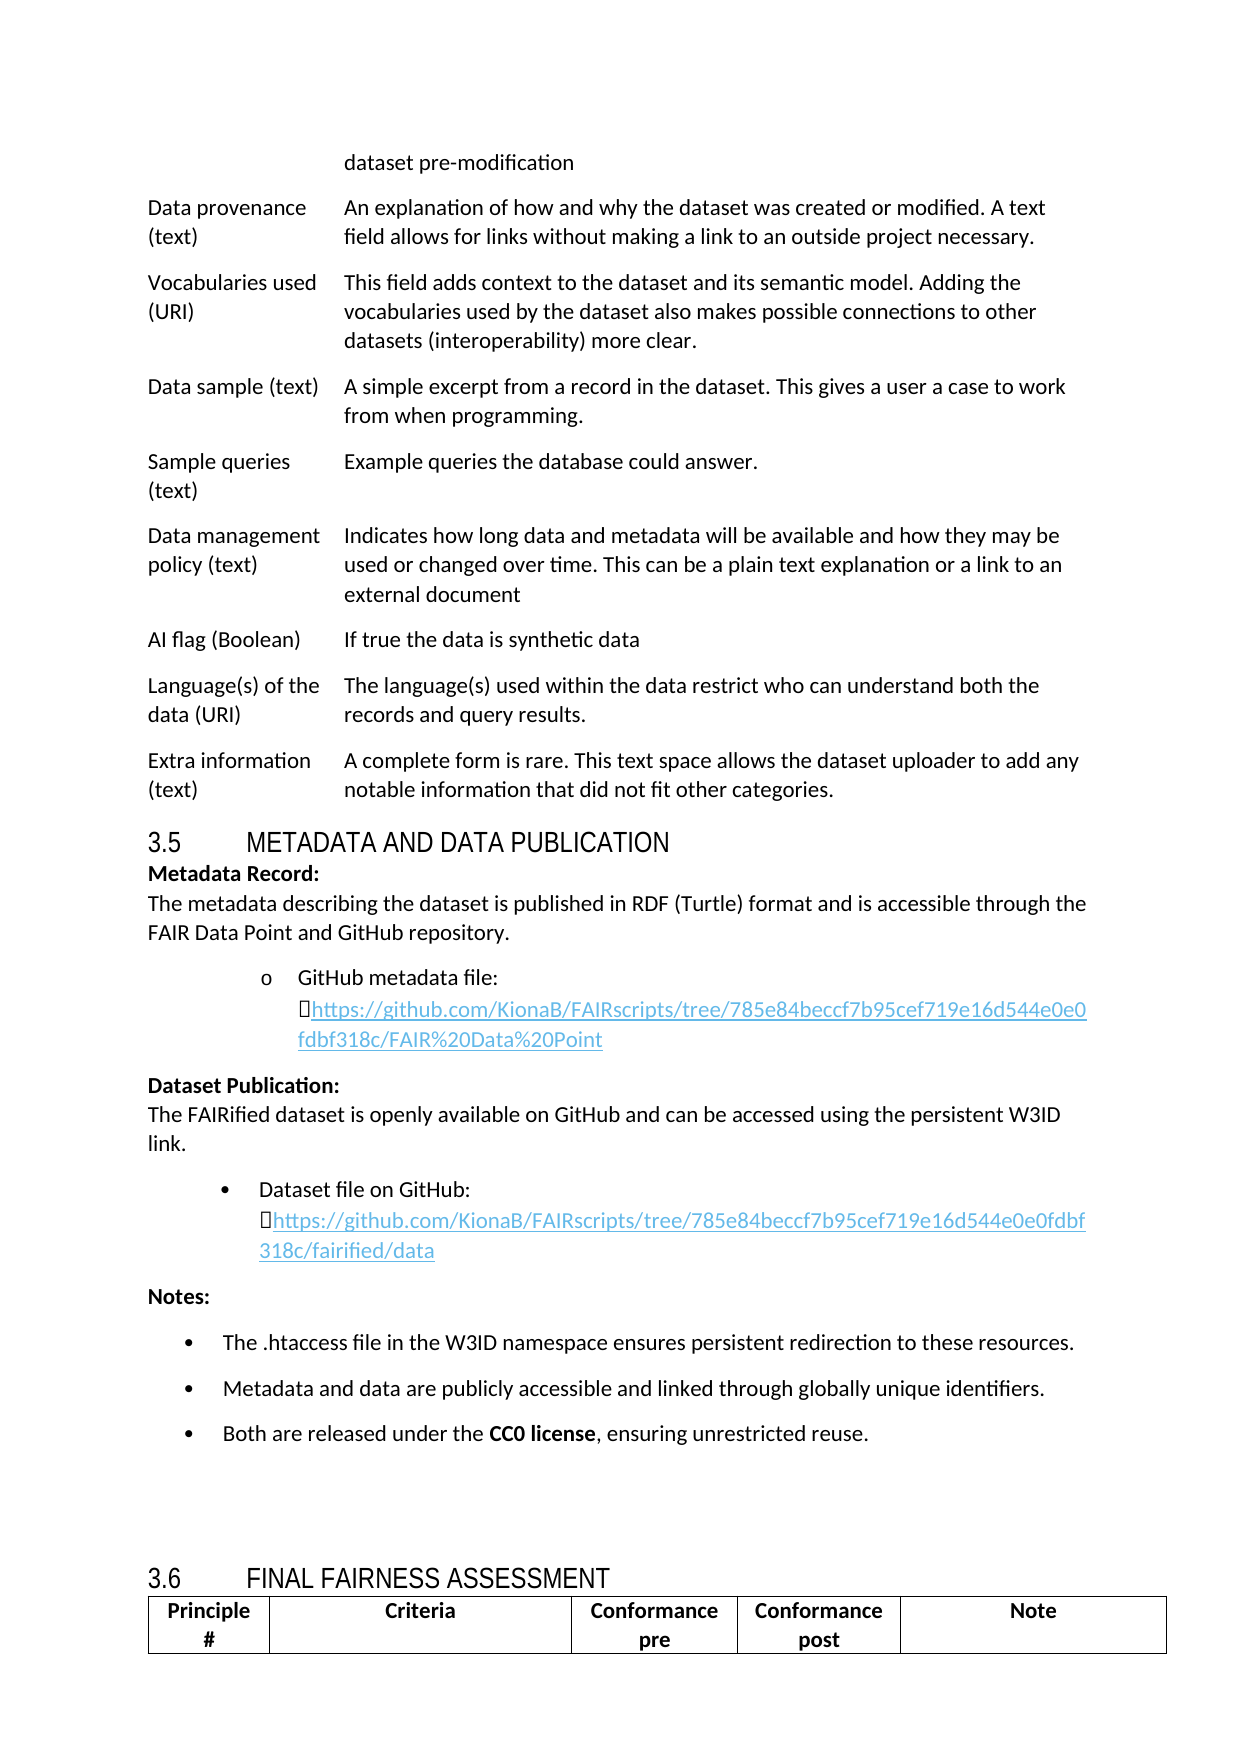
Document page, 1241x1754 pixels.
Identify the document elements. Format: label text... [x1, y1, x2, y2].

table_cell A simple excerpt from a record in the dataset. This gives a user a case to work from when programming. [344, 372, 1093, 447]
table_header Note [901, 1597, 1166, 1653]
table_cell AI flag (Boolean) [148, 625, 344, 671]
table_cell Example queries the database could answer. [344, 447, 1093, 522]
table_cell Indicates how long data and metadata will be available and how they may be used or changed over time. This can be a plain text explanation or a link to an external document [344, 522, 1093, 625]
table_header Conformance pre [572, 1597, 737, 1653]
table_header Principle # [149, 1597, 269, 1653]
table_cell This field adds context to the dataset and its semantic model. Adding the vocabularies used by the dataset also makes possible connections to other datasets (interoperability) more clear. [344, 268, 1093, 372]
table_header Criteria [270, 1597, 571, 1653]
list The .htaccess file in the W3ID namespace ensures persistent redirection to these resources. [185, 1328, 1093, 1356]
table_cell Sample queries (text) [148, 447, 344, 522]
table_cell An explanation of how and why the dataset was created or modified. A text field allows for links without making a link to an outside project necessary. [344, 193, 1093, 268]
text Notes: [148, 1282, 1093, 1310]
subtitle Metadata and data publication [148, 825, 1093, 858]
table_cell Language(s) of the data (URI) [148, 671, 344, 746]
table_cell Extra information (text) [148, 746, 344, 821]
text Metadata Record: The metadata describing the dataset is published in RDF (Turtle) format and is accessible through the FAIR Data Point and GitHub repository. [148, 859, 1093, 946]
table_cell The language(s) used within the data restrict who can understand both the records and query results. [344, 671, 1093, 746]
table_cell Vocabularies used (URI) [148, 268, 344, 372]
list Both are released under the CC0 license, ensuring unrestricted reuse. [185, 1419, 1093, 1448]
table_cell If true the data is synthetic data [344, 625, 1093, 671]
table_cell A complete form is rare. This text space allows the dataset uploader to add any notable information that did not fit other categories. [344, 746, 1093, 821]
list Dataset file on GitHub: 🔗https://github.com/KionaB/FAIRscripts/tree/785e84beccf7b95cef719e16d544e0e0fdbf318c/fairified/data [221, 1175, 1093, 1265]
table_cell Data management policy (text) [148, 522, 344, 625]
list Metadata and data are publicly accessible and linked through globally unique identifiers. [185, 1374, 1093, 1402]
text Dataset Publication: The FAIRified dataset is openly available on GitHub and can be accessed using the persistent W3ID link. [148, 1071, 1093, 1157]
table_cell Data provenance (text) [148, 193, 344, 268]
table_cell [148, 148, 344, 193]
table_cell Data sample (text) [148, 372, 344, 447]
list GitHub metadata file: 🔗https://github.com/KionaB/FAIRscripts/tree/785e84beccf7b95cef719e16d544e0e0fdbf318c/FAIR%20Data%20Point [260, 963, 1093, 1053]
table_cell dataset pre-modification [344, 148, 1093, 193]
subtitle Final FAIRness assessment [148, 1561, 1093, 1594]
table_header Conformance post [738, 1597, 900, 1653]
